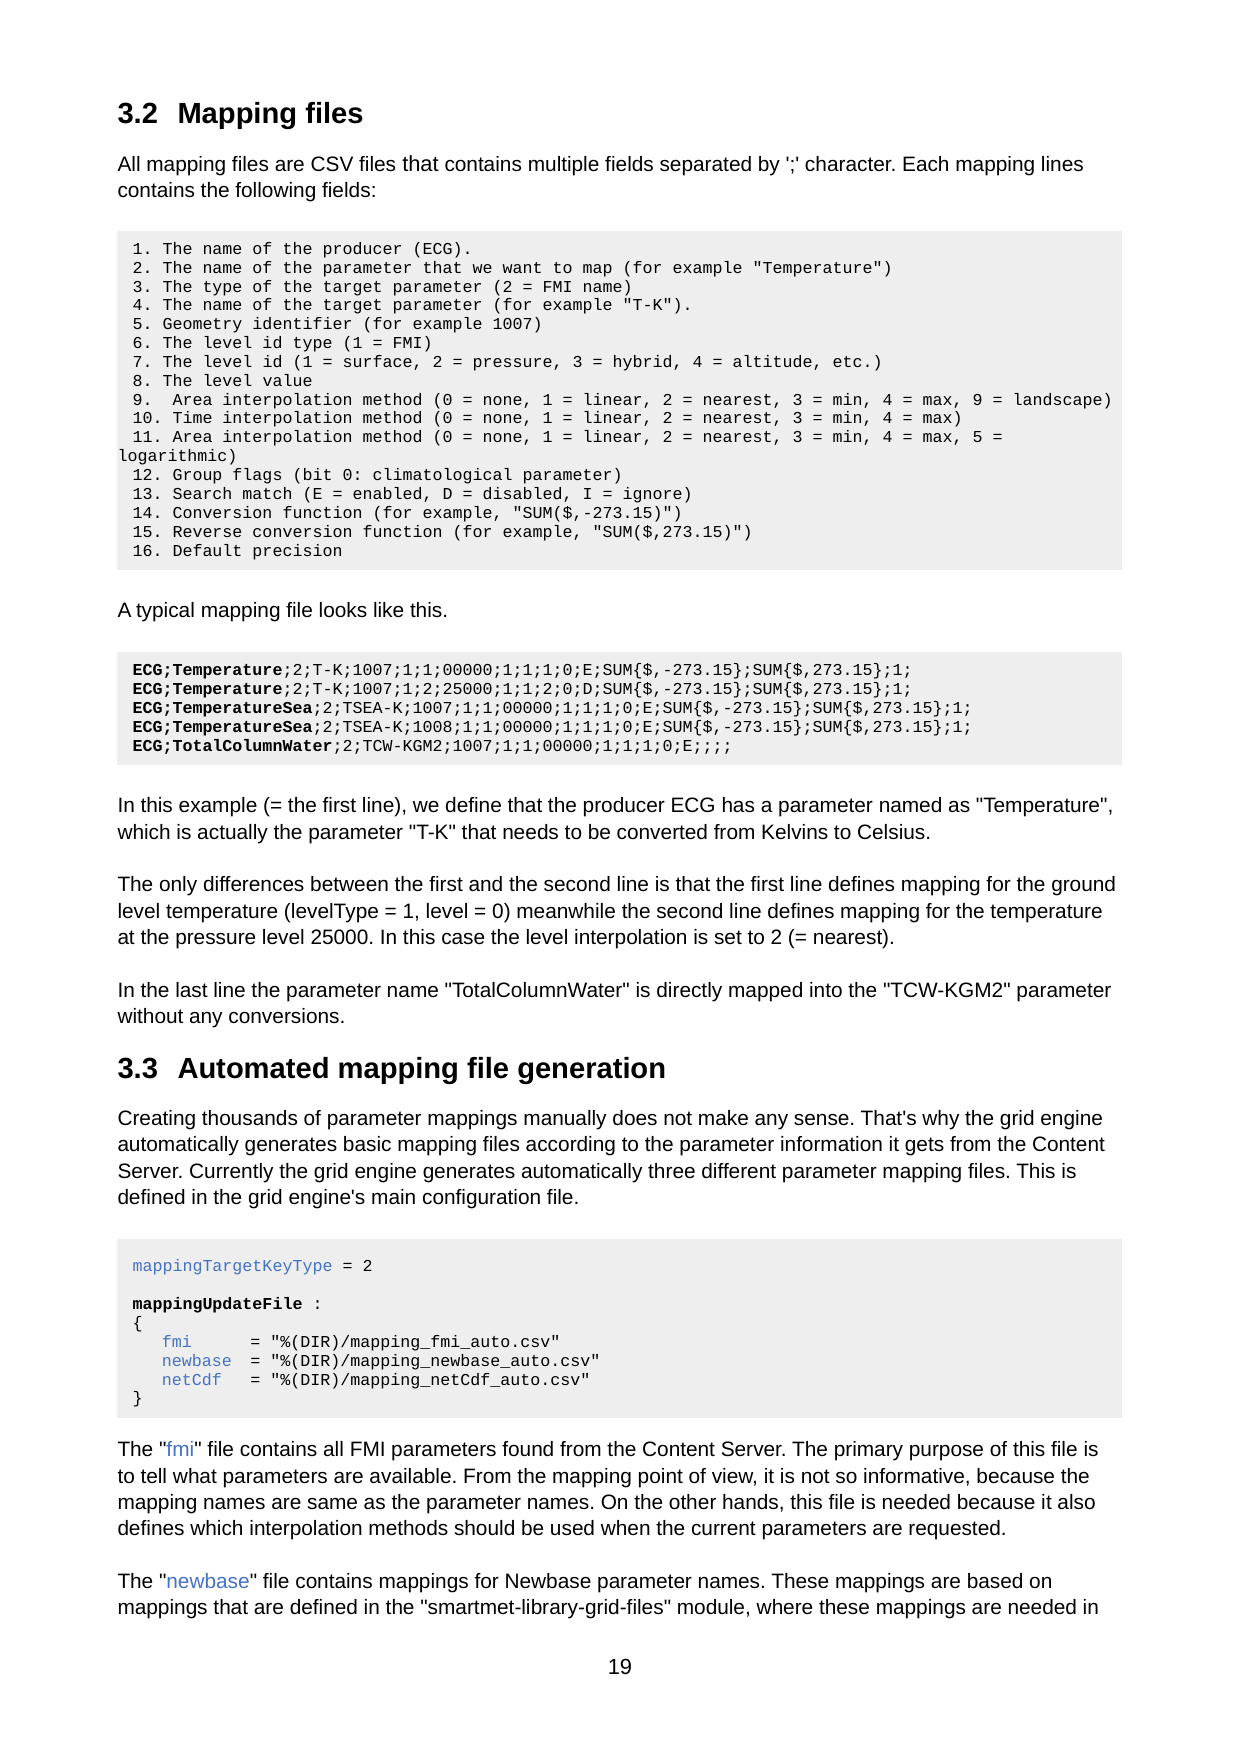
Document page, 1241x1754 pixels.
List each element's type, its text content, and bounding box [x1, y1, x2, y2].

text 1. The name of the producer (ECG). [117, 240, 1122, 259]
text 9. Area interpolation method (0 = none, 1 = linear, 2 = nearest, 3 = min, 4 = max, 9 = landscape) [117, 391, 1122, 410]
text The only differences between the first and the second line is that the first line defines mapping for the ground level temperature (levelType = 1, level = 0) meanwhile the second line defines mapping for the temperature at the pressure level 25000. In this case the level interpolation is set to 2 (= nearest). [117, 872, 1122, 949]
text 2. The name of the parameter that we want to map (for example "Temperature") [117, 259, 1122, 278]
text In the last line the parameter name "TotalColumnWater" is directly mapped into the "TCW-KGM2" parameter without any conversions. [117, 978, 1122, 1028]
text ECG;Temperature;2;T-K;1007;1;2;25000;1;1;2;0;D;SUM{$,-273.15};SUM{$,273.15};1; [117, 681, 1122, 699]
text netCdf = "%(DIR)/mapping_netCdf_auto.csv" [117, 1371, 1122, 1390]
text 11. Area interpolation method (0 = none, 1 = linear, 2 = nearest, 3 = min, 4 = max, 5 = logarithmic) [117, 429, 1122, 467]
text Creating thousands of parameter mappings manually does not make any sense. That's why the grid engine automatically generates basic mapping files according to the parameter information it gets from the Content Server. Currently the grid engine generates automatically three different parameter mapping files. This is defined in the grid engine's main configuration file. [117, 1106, 1122, 1209]
text ECG;TemperatureSea;2;TSEA-K;1007;1;1;00000;1;1;1;0;E;SUM{$,-273.15};SUM{$,273.15};1; [117, 699, 1122, 718]
text fmi = "%(DIR)/mapping_fmi_auto.csv" [117, 1333, 1122, 1352]
text 5. Geometry identifier (for example 1007) [117, 316, 1122, 335]
text mappingTargetKeyType = 2 [117, 1258, 1122, 1277]
text 14. Conversion function (for example, "SUM($,-273.15)") [117, 504, 1122, 523]
text The "newbase" file contains mappings for Newbase parameter names. These mappings are based on mappings that are defined in the "smartmet-library-grid-files" module, where these mappings are needed in [117, 1569, 1122, 1619]
text newbase = "%(DIR)/mapping_newbase_auto.csv" [117, 1352, 1122, 1371]
text ECG;TemperatureSea;2;TSEA-K;1008;1;1;00000;1;1;1;0;E;SUM{$,-273.15};SUM{$,273.15};1; [117, 718, 1122, 737]
text 7. The level id (1 = surface, 2 = pressure, 3 = hybrid, 4 = altitude, etc.) [117, 353, 1122, 372]
text All mapping files are CSV files that contains multiple fields separated by ';' character. Each mapping lines contains the following fields: [117, 151, 1122, 202]
text ECG;TotalColumnWater;2;TCW-KGM2;1007;1;1;00000;1;1;1;0;E;;;; [117, 737, 1122, 756]
text 15. Reverse conversion function (for example, "SUM($,273.15)") [117, 523, 1122, 542]
text ECG;Temperature;2;T-K;1007;1;1;00000;1;1;1;0;E;SUM{$,-273.15};SUM{$,273.15};1; [117, 662, 1122, 681]
text 10. Time interpolation method (0 = none, 1 = linear, 2 = nearest, 3 = min, 4 = max) [117, 410, 1122, 429]
text 6. The level id type (1 = FMI) [117, 335, 1122, 353]
text 4. The name of the target parameter (for example "T-K"). [117, 297, 1122, 316]
text 16. Default precision [117, 542, 1122, 561]
text A typical mapping file looks like this. [117, 598, 1122, 622]
subtitle Automated mapping file generation [117, 1051, 1122, 1085]
text The "fmi" file contains all FMI parameters found from the Content Server. The primary purpose of this file is to tell what parameters are available. From the mapping point of view, it is not so informative, because the mapping names are same as the parameter names. On the other hands, this file is needed because it also defines which interpolation methods should be used when the current parameters are requested. [117, 1437, 1122, 1540]
text 8. The level value [117, 372, 1122, 391]
text 13. Search match (E = enabled, D = disabled, I = ignore) [117, 486, 1122, 504]
text } [117, 1390, 1122, 1409]
text mappingUpdateFile : [117, 1296, 1122, 1314]
text In this example (= the first line), we define that the producer ECG has a parameter named as "Temperature", which is actually the parameter "T-K" that needs to be converted from Kelvins to Celsius. [117, 793, 1122, 843]
text 3. The type of the target parameter (2 = FMI name) [117, 278, 1122, 297]
subtitle Mapping files [117, 96, 1122, 129]
text { [117, 1314, 1122, 1333]
text 12. Group flags (bit 0: climatological parameter) [117, 467, 1122, 486]
